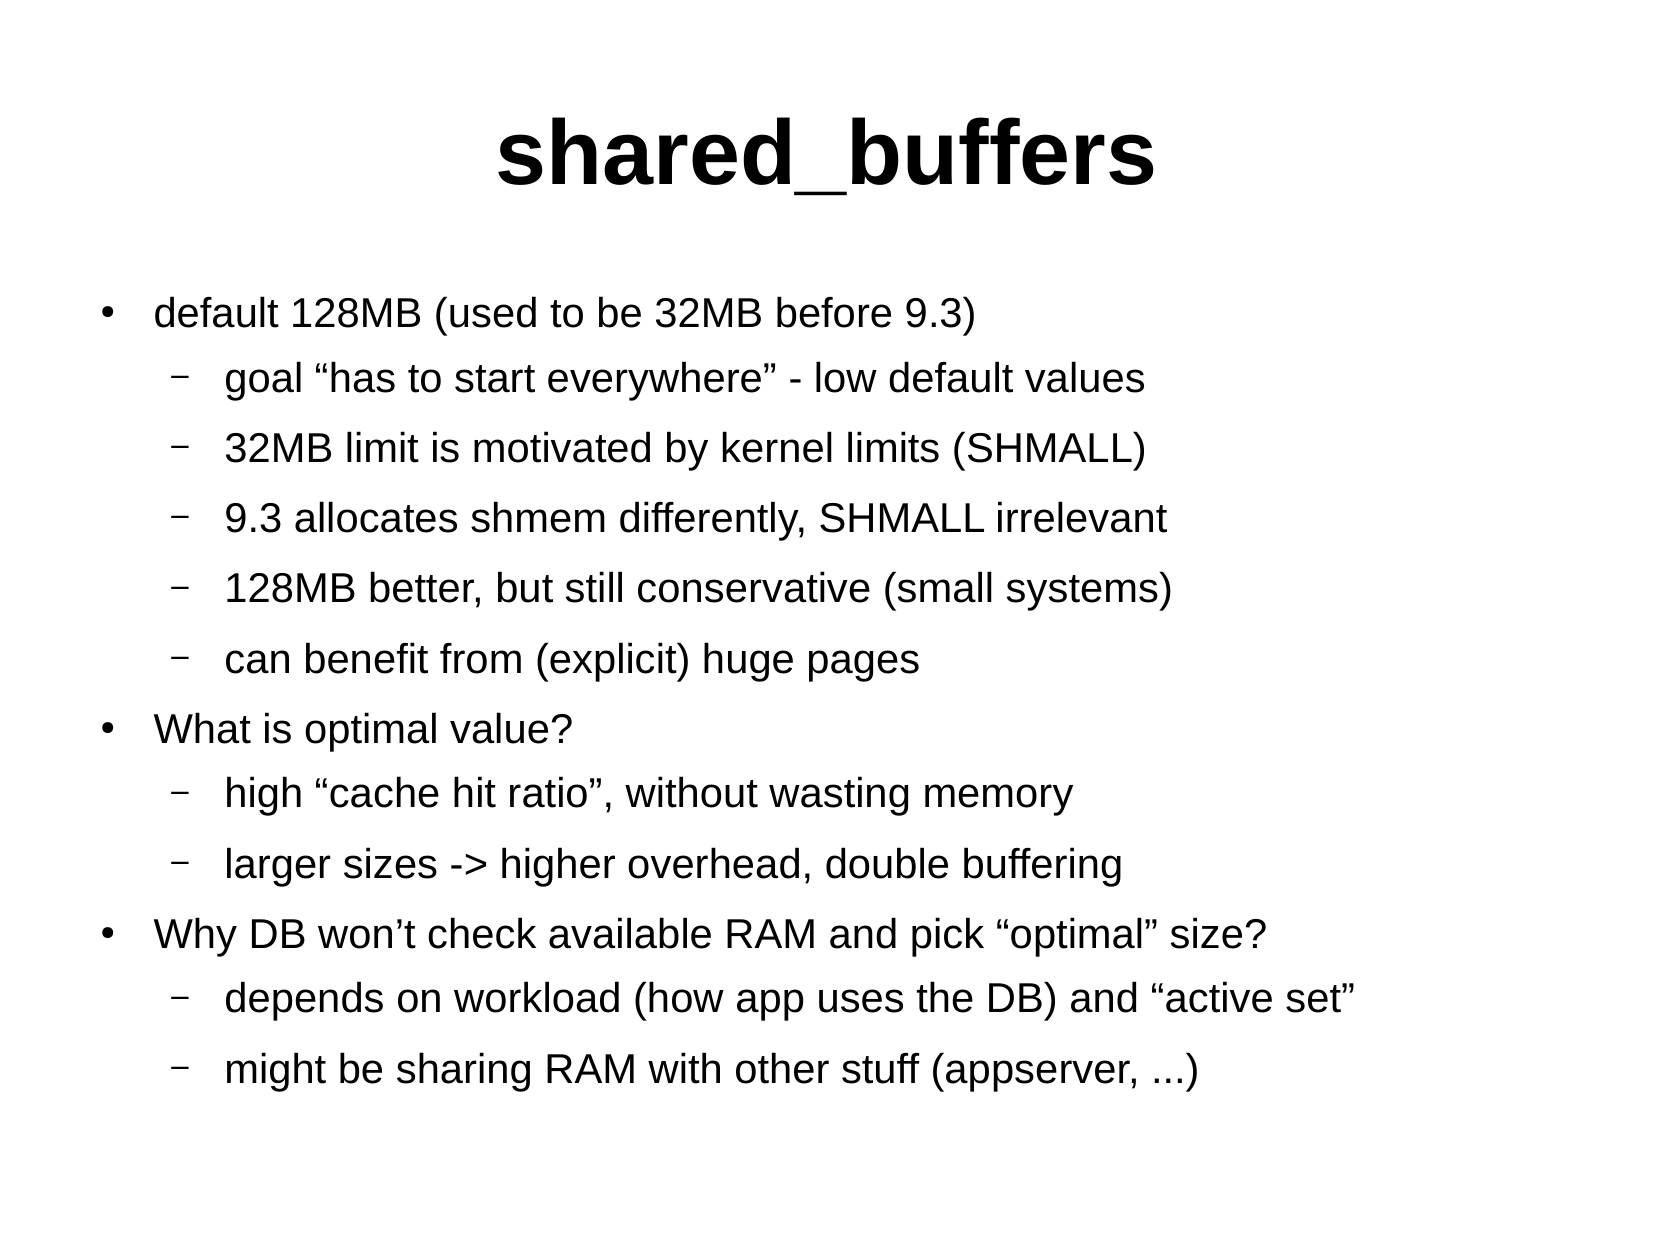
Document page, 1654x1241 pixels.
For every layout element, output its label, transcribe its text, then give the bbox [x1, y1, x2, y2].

title shared_buffers [82, 49, 1571, 257]
list default 128MB (used to be 32MB before 9.3) goal “has to start everywhere” - low default values 32MB limit is motivated by kernel limits (SHMALL) 9.3 allocates shmem differently, SHMALL irrelevant 128MB better, but still conservative (small systems) can benefit from (explicit) huge pages What is optimal value? high “cache hit ratio”, without wasting memory larger sizes -> higher overhead, double buffering Why DB won’t check available RAM and pick “optimal” size? depends on workload (how app uses the DB) and “active set” might be sharing RAM with other stuff (appserver, ...) [82, 290, 1538, 1111]
